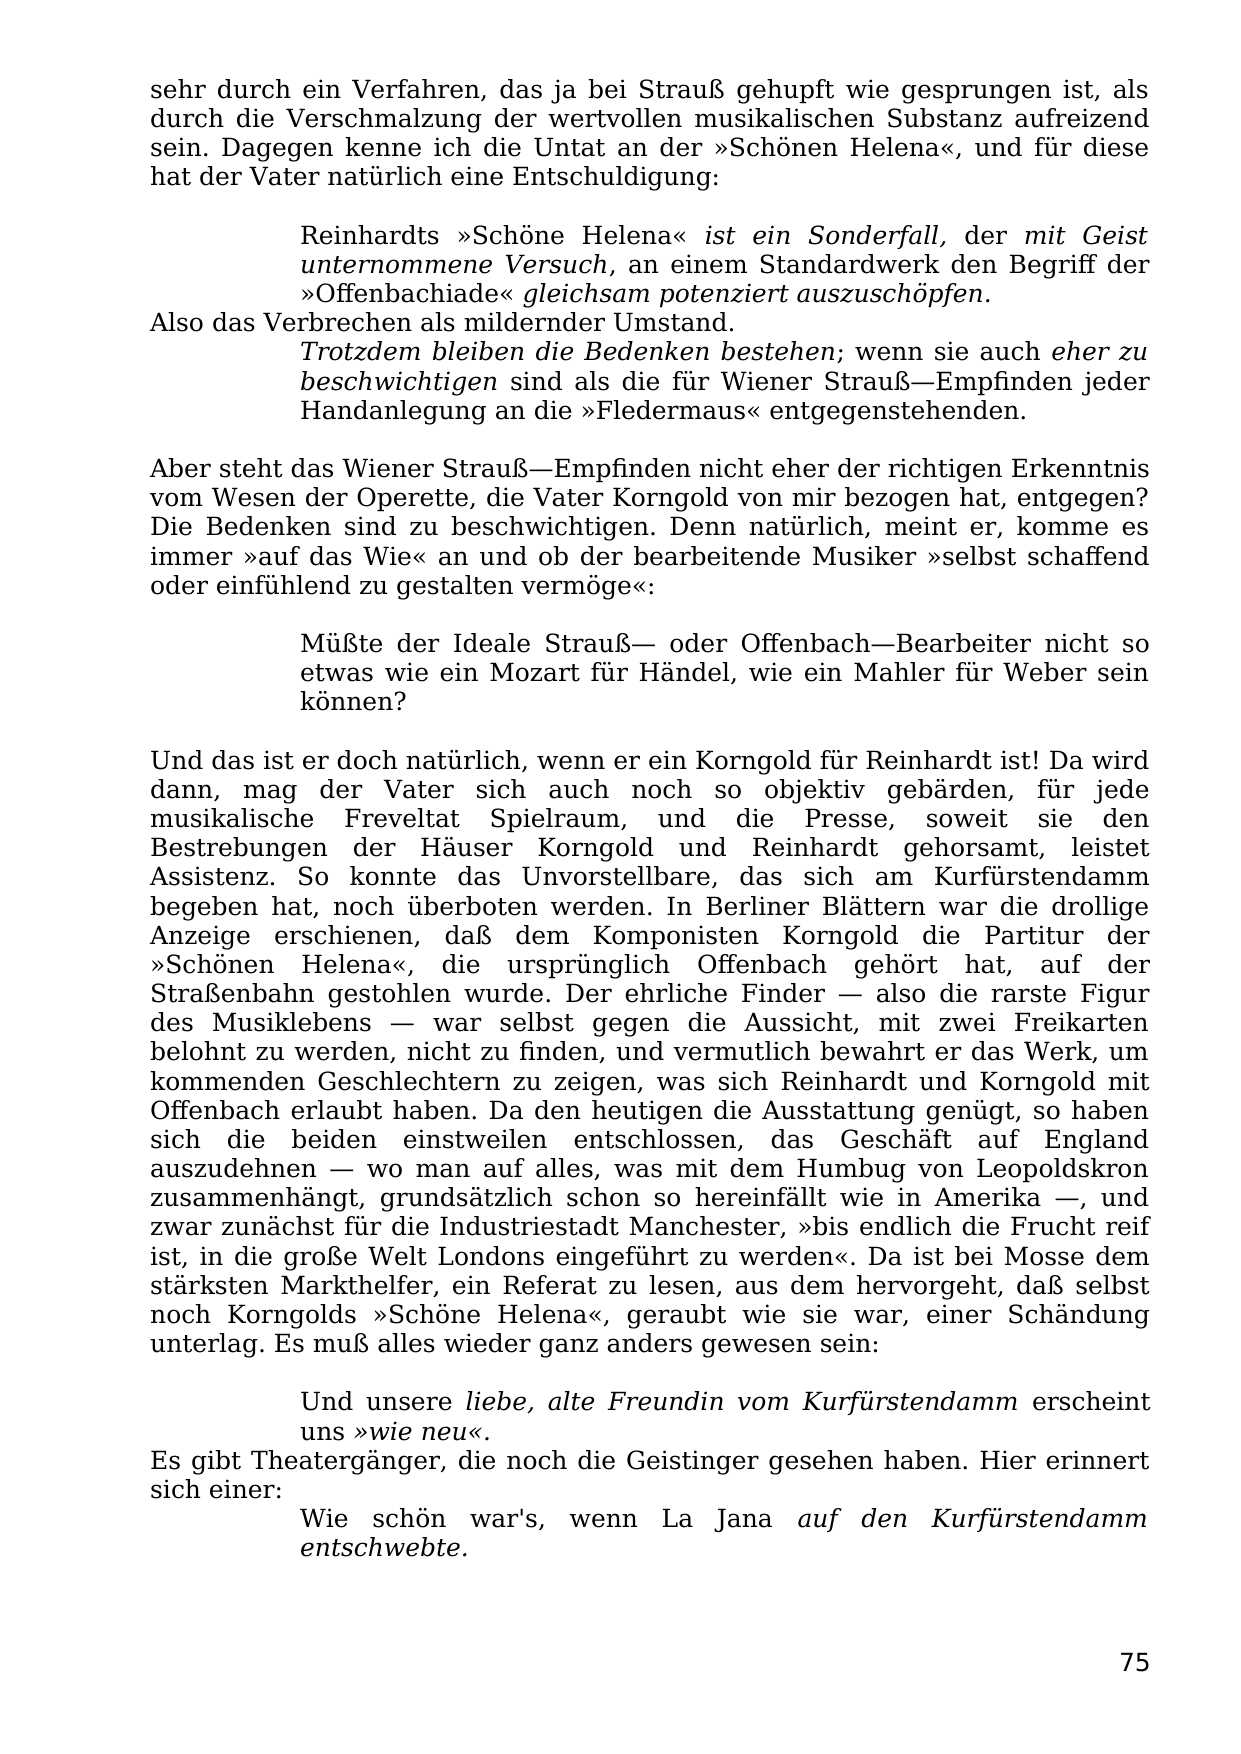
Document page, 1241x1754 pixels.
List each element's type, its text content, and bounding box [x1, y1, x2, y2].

text Reinhardts »Schöne Helena« ist ein Sonderfall, der mit Geist unternommene Versuch, an einem Standardwerk den Begriff der »Offenbachiade« gleichsam potenziert auszuschöpfen. [300, 221, 1151, 308]
text Müßte der Ideale Strauß— oder Offenbach—Bearbeiter nicht so etwas wie ein Mozart für Händel, wie ein Mahler für Weber sein können? [300, 629, 1151, 717]
text Also das Verbrechen als mildernder Umstand. [150, 308, 1151, 337]
text Es gibt Theatergänger, die noch die Geistinger gesehen haben. Hier erinnert sich einer: [150, 1446, 1151, 1504]
text Und das ist er doch natürlich, wenn er ein Korngold für Reinhardt ist! Da wird dann, mag der Vater sich auch noch so objektiv gebärden, für jede musikalische Freveltat Spielraum, und die Presse, soweit sie den Bestrebungen der Häuser Korngold und Reinhardt gehorsamt, leistet Assistenz. So konnte das Unvorstellbare, das sich am Kurfürstendamm begeben hat, noch überboten werden. In Berliner Blättern war die drollige Anzeige erschienen, daß dem Komponisten Korngold die Partitur der »Schönen Helena«, die ursprünglich Offenbach gehört hat, auf der Straßenbahn gestohlen wurde. Der ehrliche Finder — also die rarste Figur des Musiklebens — war selbst gegen die Aussicht, mit zwei Freikarten belohnt zu werden, nicht zu finden, und vermutlich bewahrt er das Werk, um kommenden Geschlechtern zu zeigen, was sich Reinhardt und Korngold mit Offenbach erlaubt haben. Da den heutigen die Ausstattung genügt, so haben sich die beiden einstweilen entschlossen, das Geschäft auf England auszudehnen — wo man auf alles, was mit dem Humbug von Leopoldskron zusammenhängt, grundsätzlich schon so hereinfällt wie in Amerika —, und zwar zunächst für die Industriestadt Manchester, »bis endlich die Frucht reif ist, in die große Welt Londons eingeführt zu werden«. Da ist bei Mosse dem stärksten Markthelfer, ein Referat zu lesen, aus dem hervorgeht, daß selbst noch Korngolds »Schöne Helena«, geraubt wie sie war, einer Schändung unterlag. Es muß alles wieder ganz anders gewesen sein: [150, 746, 1151, 1358]
text Wie schön war's, wenn La Jana auf den Kurfürstendamm entschwebte. [300, 1504, 1151, 1562]
text Trotzdem bleiben die Bedenken bestehen; wenn sie auch eher zu beschwichtigen sind als die für Wiener Strauß—Empfinden jeder Handanlegung an die »Fledermaus« entgegenstehenden. [300, 337, 1151, 425]
text Und unsere liebe, alte Freundin vom Kurfürstendamm erscheint uns »wie neu«. [300, 1387, 1151, 1446]
text sehr durch ein Verfahren, das ja bei Strauß gehupft wie gesprungen ist, als durch die Verschmalzung der wertvollen musikalischen Substanz aufreizend sein. Dagegen kenne ich die Untat an der »Schönen Helena«, und für diese hat der Vater natürlich eine Entschuldigung: [150, 75, 1151, 192]
text Aber steht das Wiener Strauß—Empfinden nicht eher der richtigen Erkenntnis vom Wesen der Operette, die Vater Korngold von mir bezogen hat, entgegen? Die Bedenken sind zu beschwichtigen. Denn natürlich, meint er, komme es immer »auf das Wie« an und ob der bearbeitende Musiker »selbst schaffend oder einfühlend zu gestalten vermöge«: [150, 454, 1151, 600]
